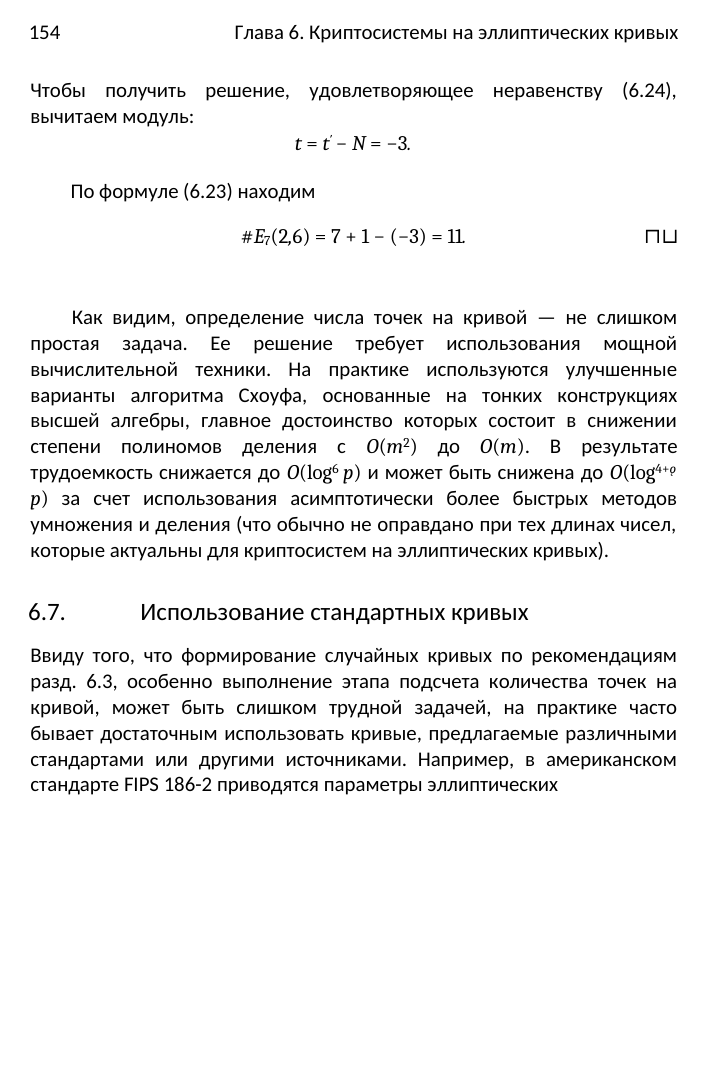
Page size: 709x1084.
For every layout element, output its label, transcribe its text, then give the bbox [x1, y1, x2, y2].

text t = t′ − N = −3. [107, 132, 600, 156]
text По формуле (6.23) находим [70, 178, 678, 204]
text Чтобы получить решение, удовлетворяющее неравенству (6.24), вычитаем модуль: [30, 78, 678, 129]
text #E7(2,6) = 7 + 1 − (−3) = 11. ⊓⊔ [29, 222, 678, 249]
text Как видим, определение числа точек на кривой — не слишком простая задача. Ее решение требует использования мощной вычислительной техники. На практике используются улучшенные варианты алгоритма Схоуфа, основанные на тонких конструкциях высшей алгебры, главное достоинство которых состоит в снижении степени полиномов деления с O(m2) до O(m). В результате трудоемкость снижается до O(log6 p) и может быть снижена до O(log4+ǫ p) за счет использования асимптотически более быстрых методов умножения и деления (что обычно не оправдано при тех длинах чисел, которые актуальны для криптосистем на эллиптических кривых). [30, 304, 678, 562]
text 6.7. Использование стандартных кривых [28, 596, 678, 627]
text Ввиду того, что формирование случайных кривых по рекомендациям разд. 6.3, особенно выполнение этапа подсчета количества точек на кривой, может быть слишком трудной задачей, на практике часто бывает достаточным использовать кривые, предлагаемые различными стандартами или другими источниками. Например, в американском стандарте FIPS 186-2 приводятся параметры эллиптических [30, 642, 678, 797]
